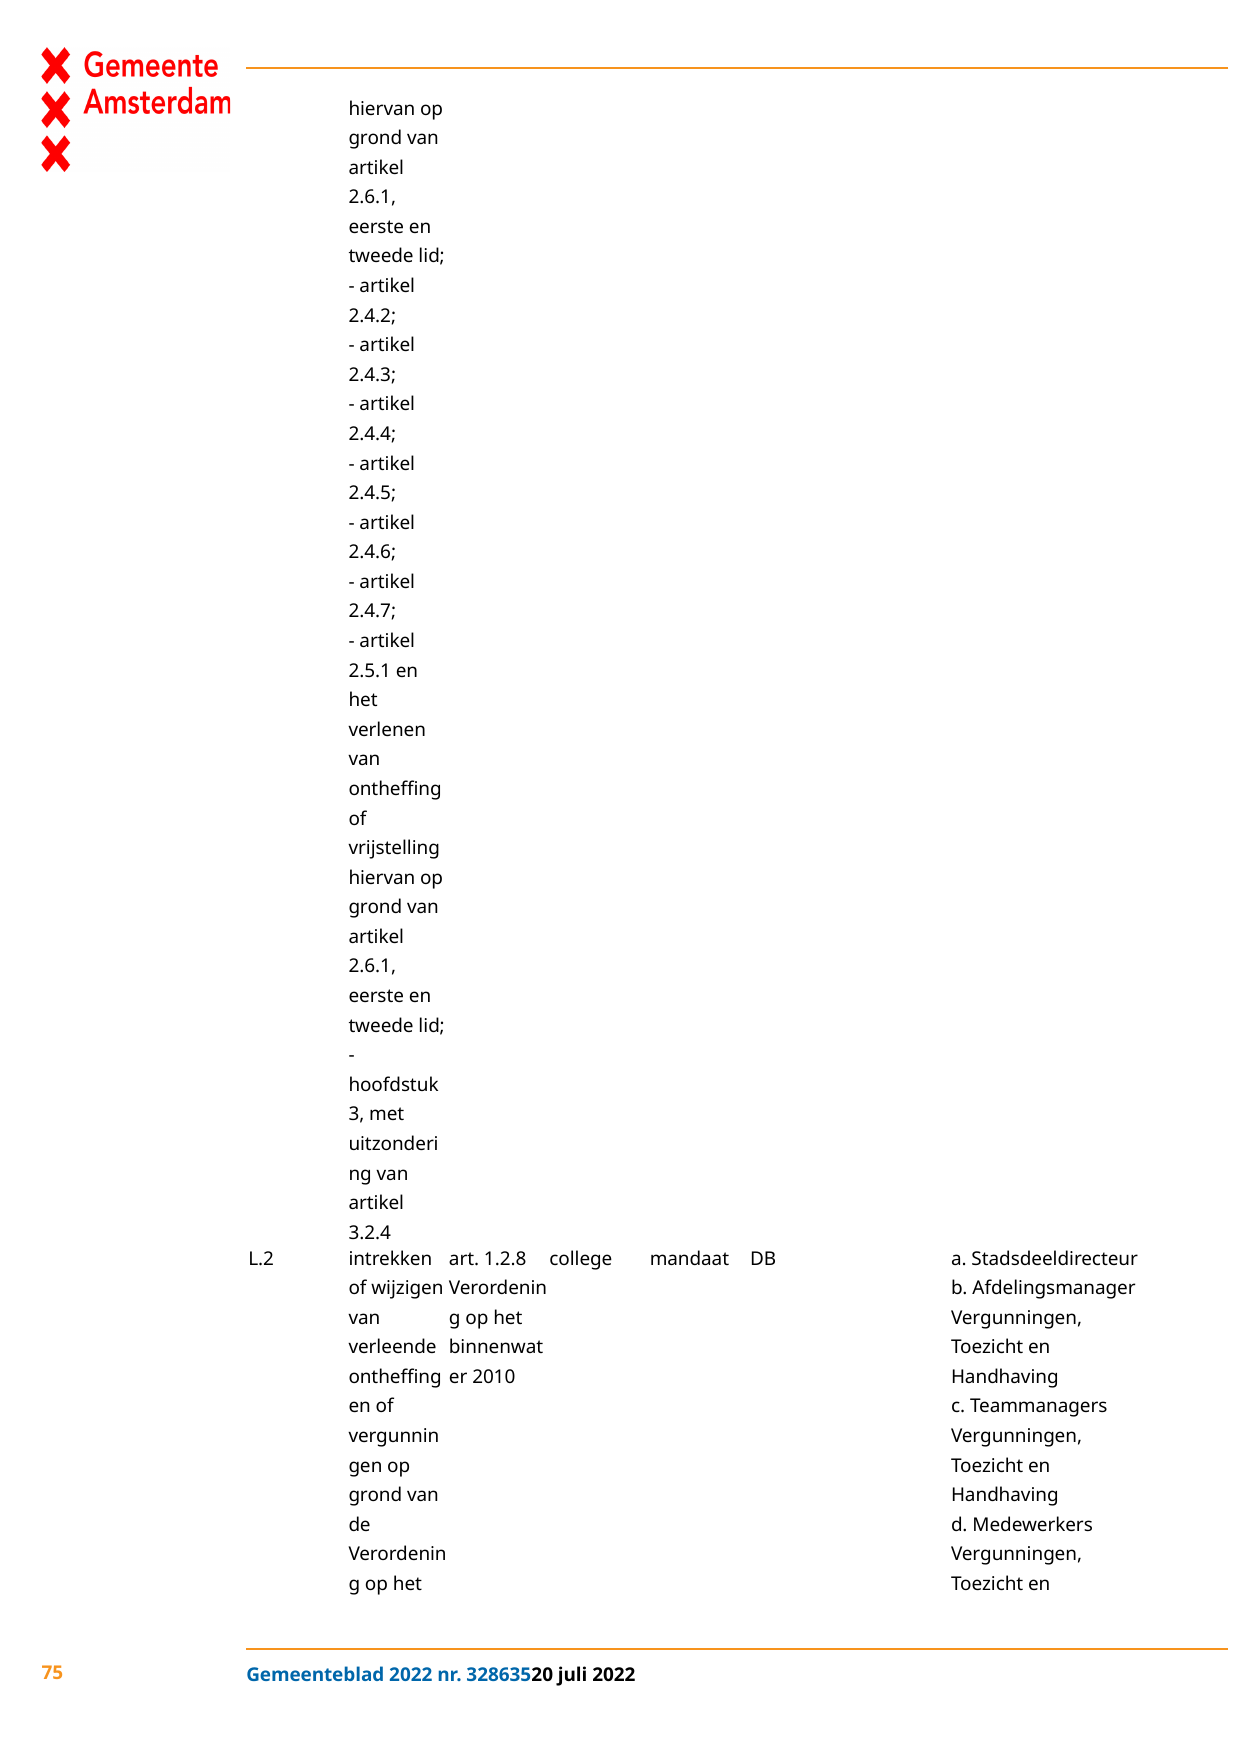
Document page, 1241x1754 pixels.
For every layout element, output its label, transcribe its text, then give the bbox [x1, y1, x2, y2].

table_cell a. Stadsdeeldirecteur b. Afdelingsmanager Vergunningen, Toezicht en Handhaving c. Teammanagers Vergunningen, Toezicht en Handhaving d. Medewerkers Vergunningen, Toezicht en [951, 1245, 1152, 1596]
table_cell college [549, 1245, 649, 1596]
table_cell [850, 95, 951, 1245]
table_cell [850, 1245, 951, 1596]
table_cell hiervan op grond van artikel 2.6.1, eerste en tweede lid; - artikel 2.4.2; - artikel 2.4.3; - artikel 2.4.4; - artikel 2.4.5; - artikel 2.4.6; - artikel 2.4.7; - artikel 2.5.1 en het verlenen van ontheffing of vrijstelling hiervan op grond van artikel 2.6.1, eerste en tweede lid; - hoofdstuk 3, met uitzondering van artikel 3.2.4 [348, 95, 449, 1245]
table_cell DB [750, 1245, 850, 1596]
picture [41, 47, 231, 172]
table_cell [549, 95, 649, 1245]
table_cell mandaat [650, 1245, 750, 1596]
table_cell [449, 95, 549, 1245]
table_cell L.2 [248, 1245, 348, 1596]
table_cell [248, 95, 348, 1245]
table_cell intrekken of wijzigen van verleende ontheffingen of vergunningen op grond van de Verordening op het [348, 1245, 449, 1596]
table_cell [951, 95, 1152, 1245]
table_cell [650, 95, 750, 1245]
table_cell art. 1.2.8 Verordening op het binnenwater 2010 [449, 1245, 549, 1596]
table_cell [750, 95, 850, 1245]
